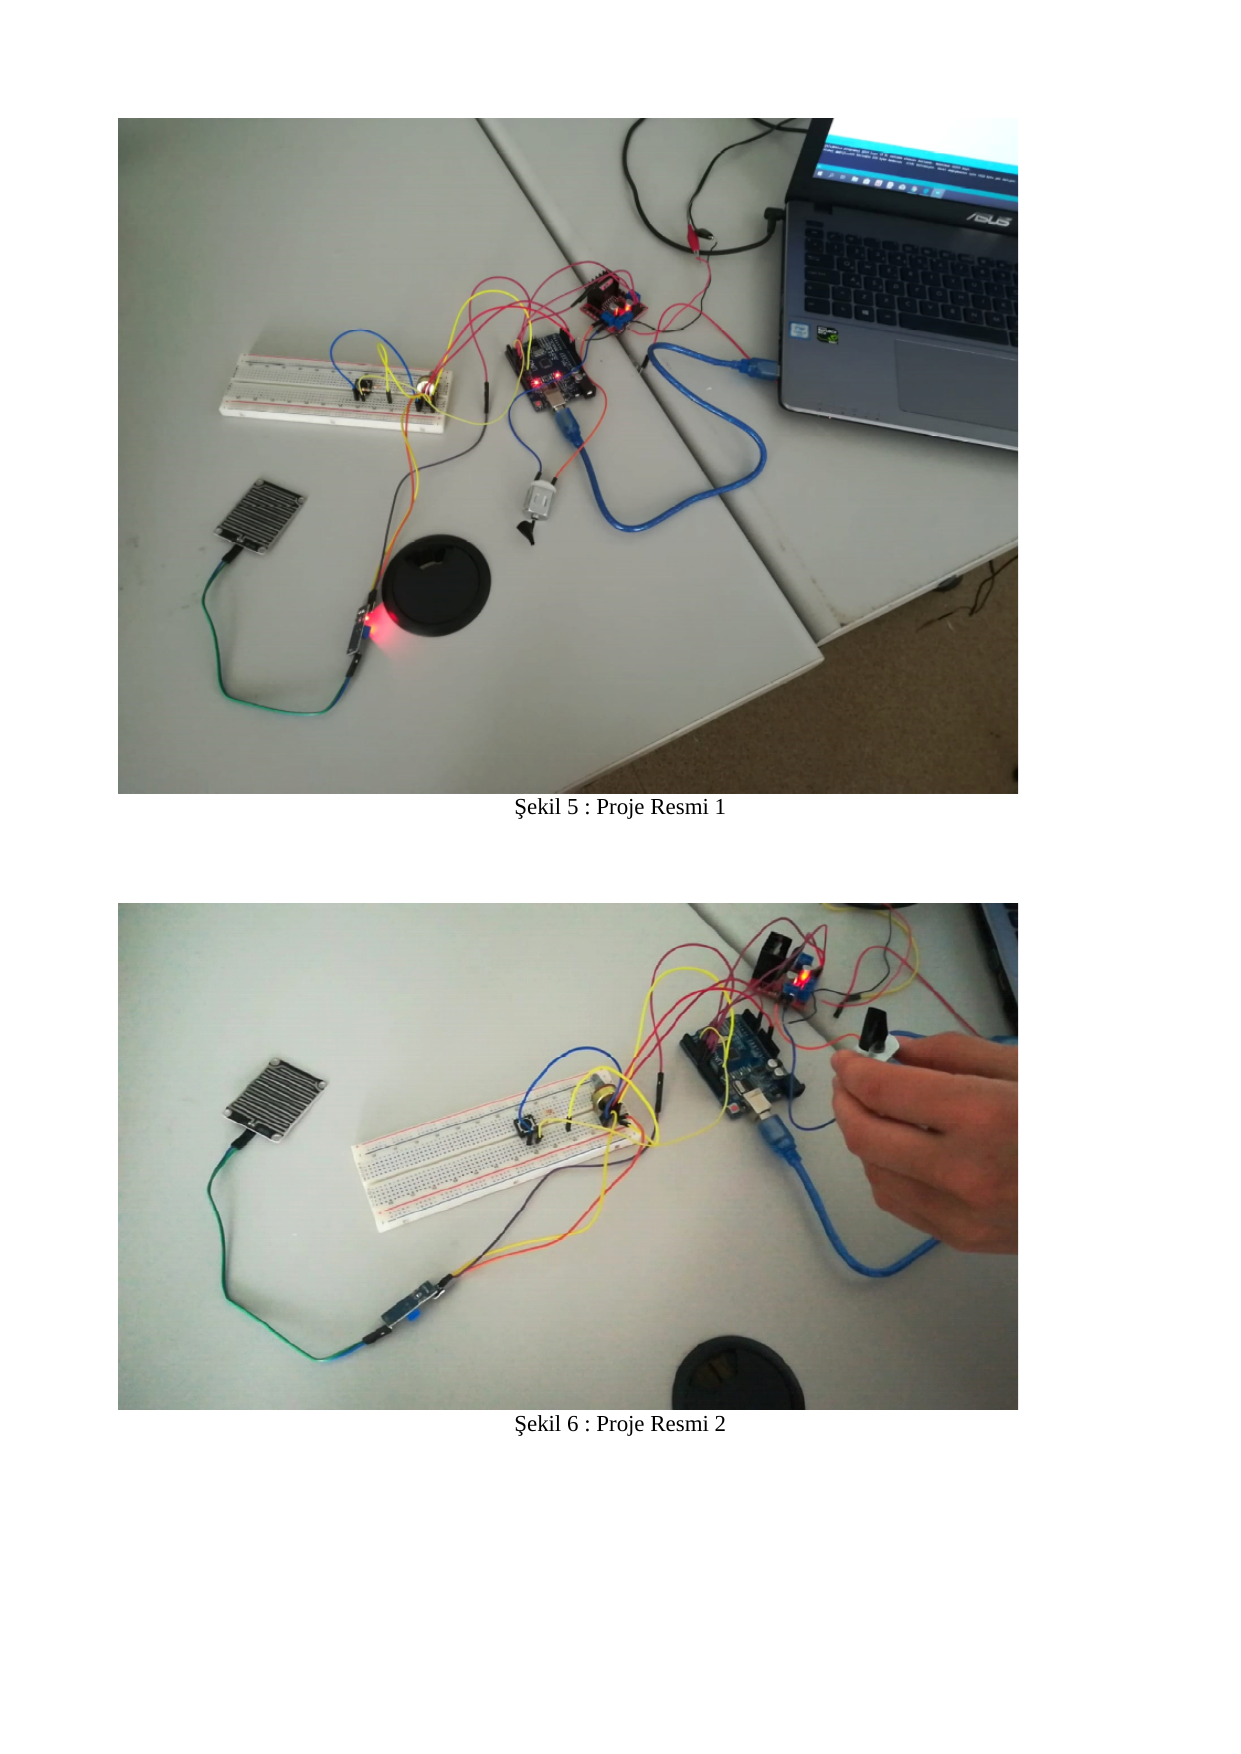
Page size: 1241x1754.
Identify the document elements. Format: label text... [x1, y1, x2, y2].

text Şekil 5 : Proje Resmi 1 [118, 793, 1122, 819]
text Şekil 6 : Proje Resmi 2 [118, 1410, 1122, 1436]
